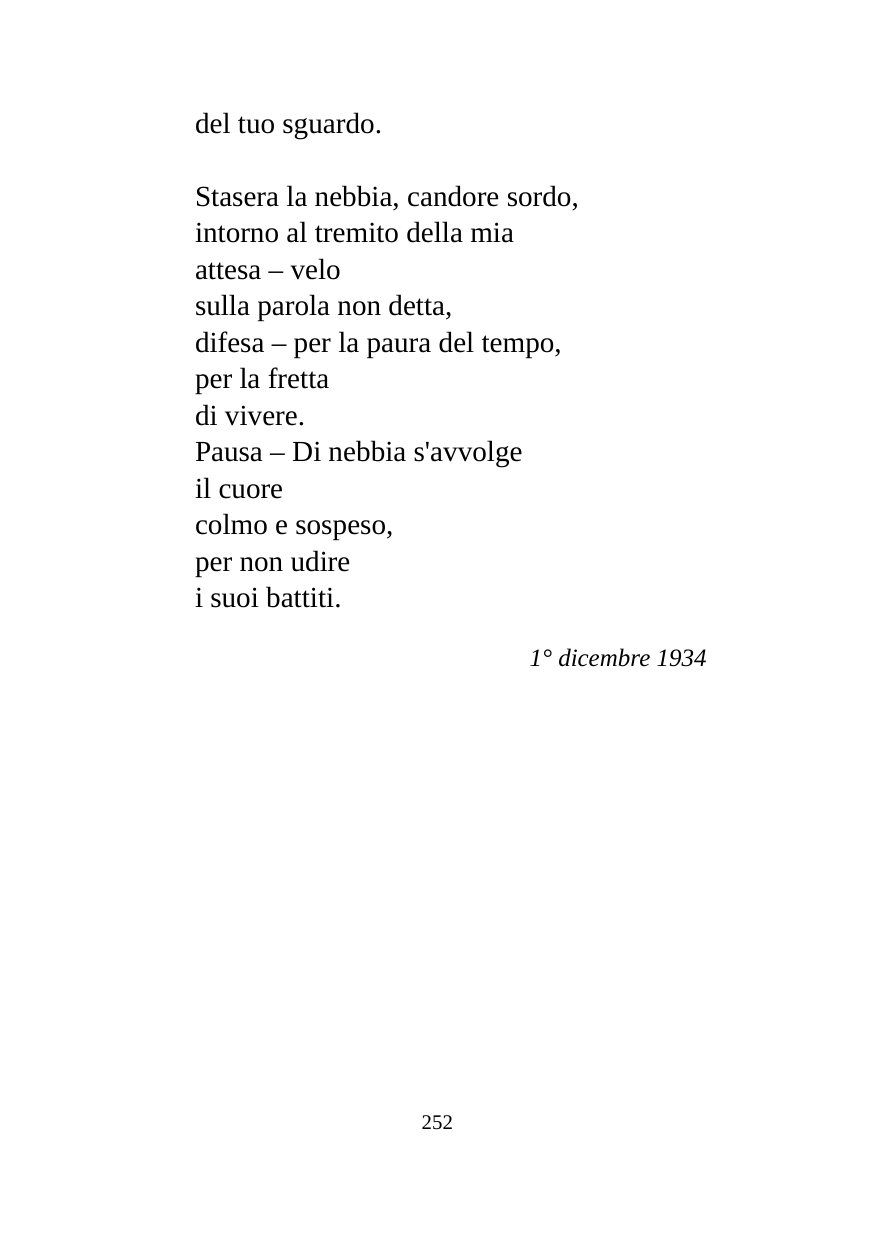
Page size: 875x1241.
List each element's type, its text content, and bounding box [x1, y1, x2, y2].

text colmo e sospeso, [195, 507, 768, 541]
text sulla parola non detta, [195, 288, 768, 322]
text Stasera la nebbia, candore sordo, [195, 179, 768, 213]
text attesa – velo [195, 252, 768, 286]
text 1° dicembre 1934 [106, 643, 709, 672]
text i suoi battiti. [195, 580, 768, 614]
text il cuore [195, 471, 768, 504]
text Pausa – Di nebbia s'avvolge [195, 434, 768, 468]
text del tuo sguardo. [195, 106, 768, 140]
text per la fretta [195, 361, 768, 395]
text di vivere. [195, 398, 768, 431]
text per non udire [195, 544, 768, 577]
text intorno al tremito della mia [195, 216, 768, 249]
text difesa – per la paura del tempo, [195, 325, 768, 358]
